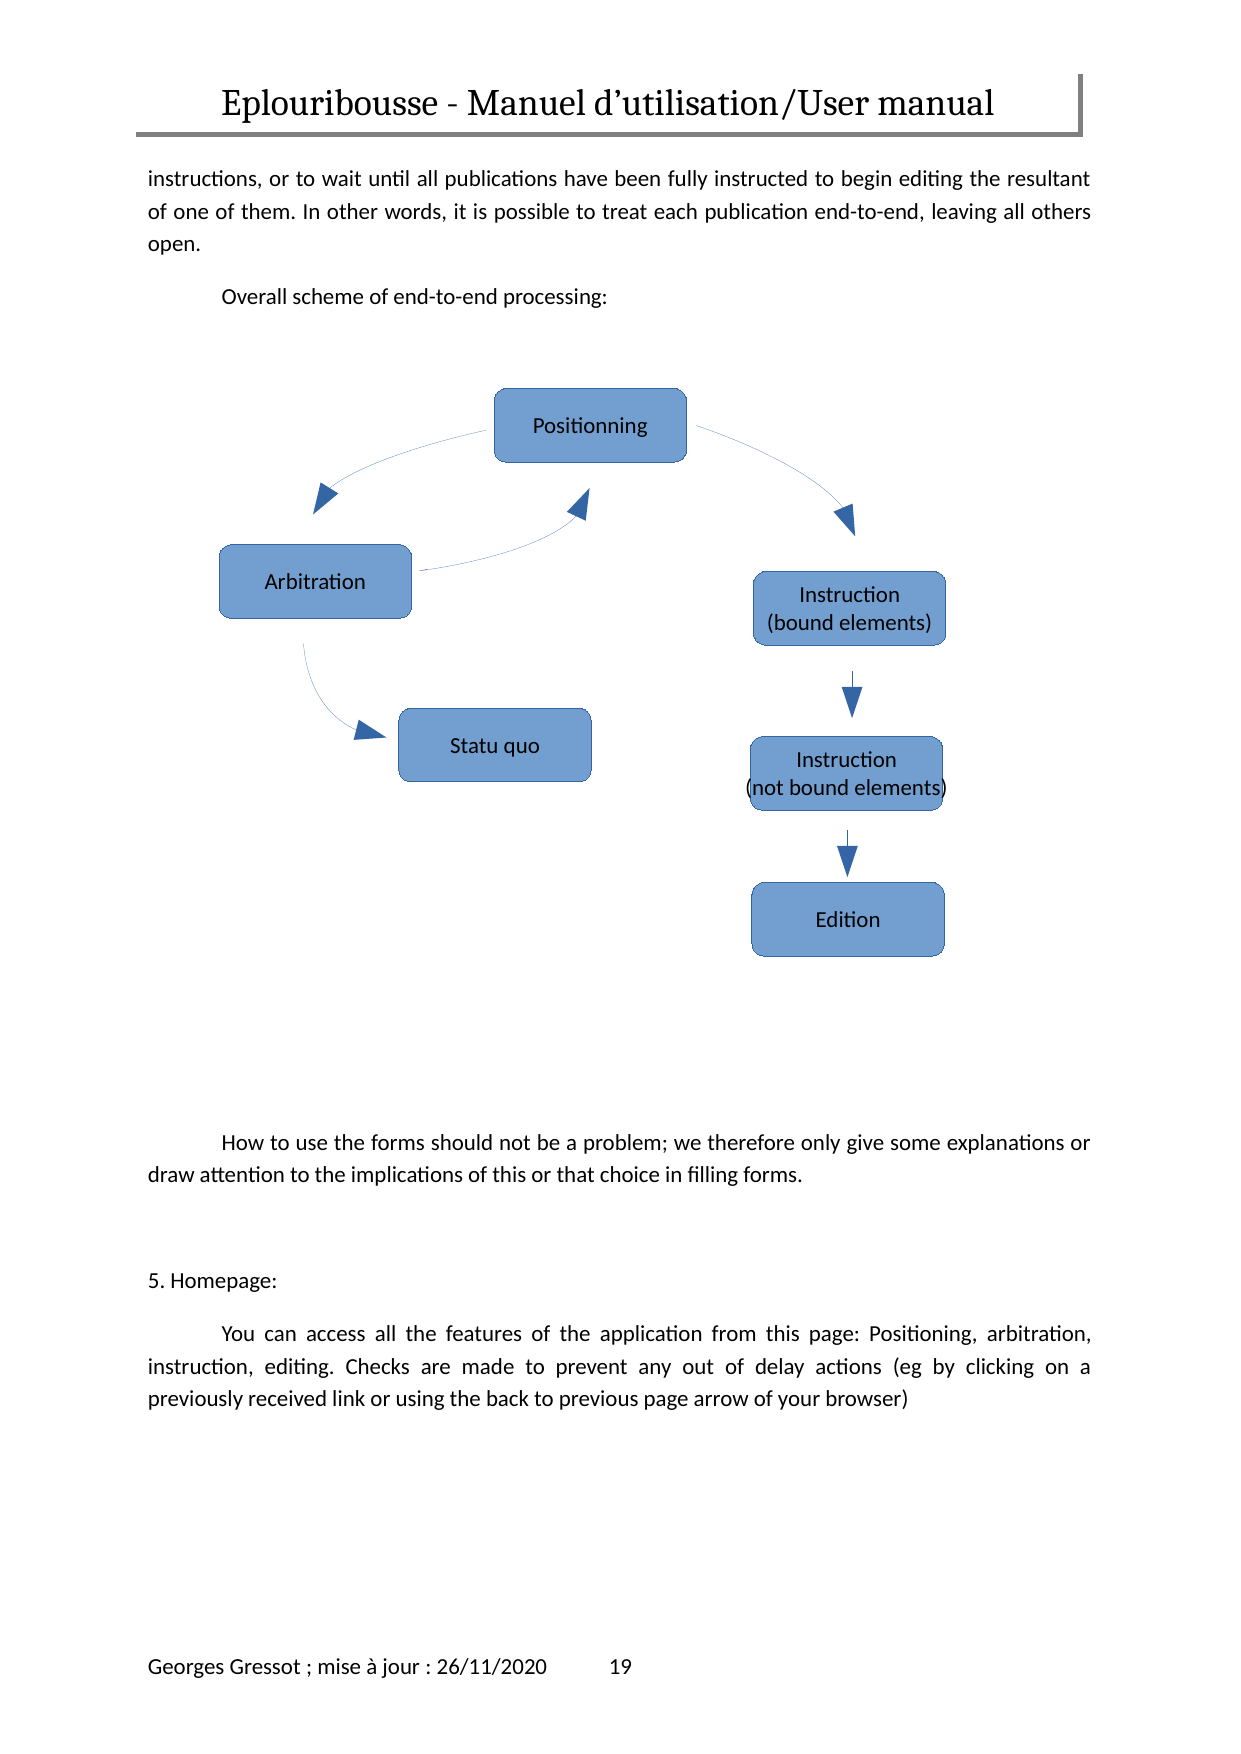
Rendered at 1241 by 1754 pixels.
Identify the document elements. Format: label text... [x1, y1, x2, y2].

text How to use the forms should not be a problem; we therefore only give some explanations or draw attention to the implications of this or that choice in filling forms. [148, 1128, 1093, 1188]
text You can access all the features of the application from this page: Positioning, arbitration, instruction, editing. Checks are made to prevent any out of delay actions (eg by clicking on a previously received link or using the back to previous page arrow of your browser) [148, 1319, 1093, 1412]
text Overall scheme of end-to-end processing: [148, 282, 1093, 310]
text instructions, or to wait until all publications have been fully instructed to begin editing the resultant of one of them. In other words, it is possible to treat each publication end-to-end, leaving all others open. [148, 164, 1093, 257]
text 5. Homepage: [148, 1267, 1093, 1294]
